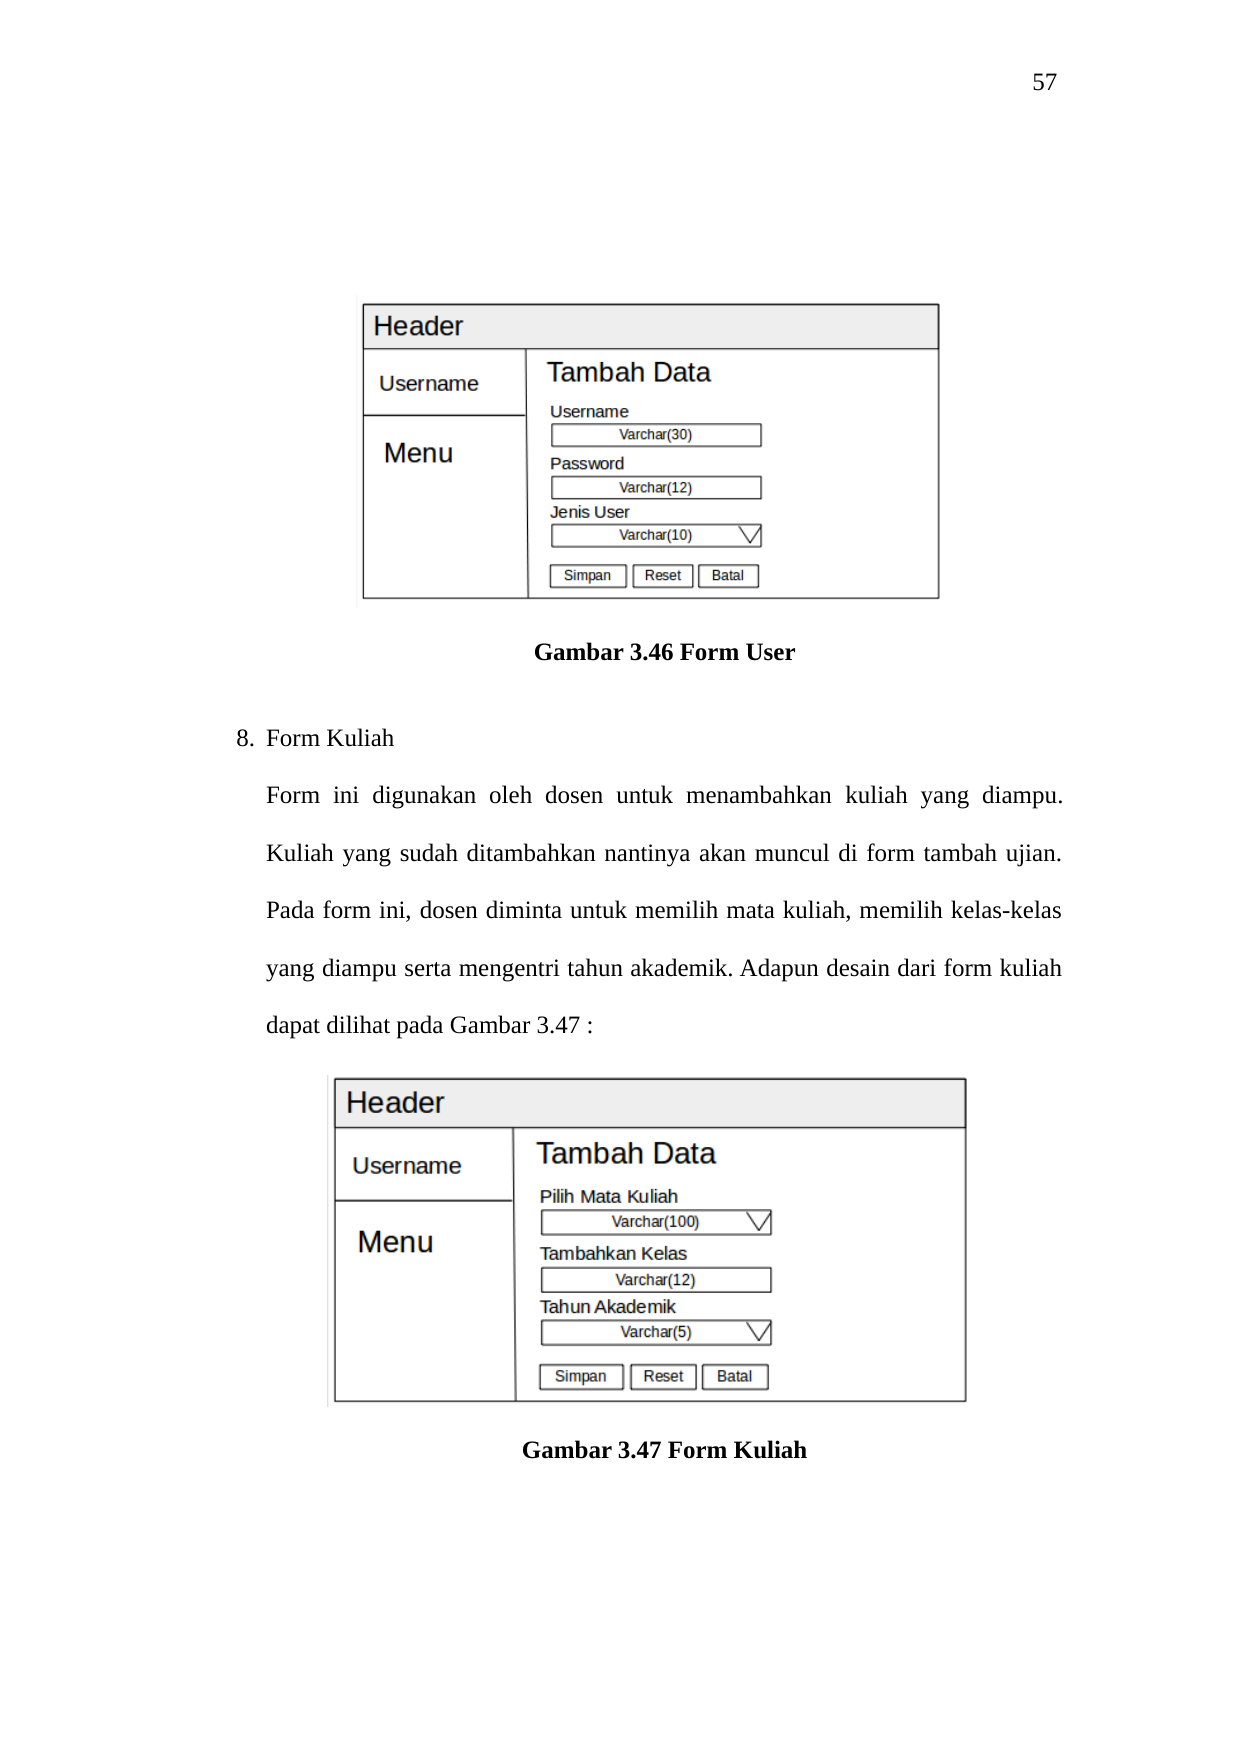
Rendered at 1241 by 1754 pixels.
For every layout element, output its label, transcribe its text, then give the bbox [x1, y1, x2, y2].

list Gambar 3.47 Form Kuliah [236, 1407, 1063, 1464]
picture [327, 1075, 973, 1407]
list Form ini digunakan oleh dosen untuk menambahkan kuliah yang diampu. Kuliah yang sudah ditambahkan nantinya akan muncul di form tambah ujian. Pada form ini, dosen diminta untuk memilih mata kuliah, memilih kelas-kelas yang diampu serta mengentri tahun akademik. Adapun desain dari form kuliah dapat dilihat pada Gambar 3.47 : [236, 780, 1063, 1039]
list Gambar 3.46 Form User [236, 608, 1063, 665]
list Form Kuliah [236, 723, 1063, 752]
picture [356, 295, 943, 608]
